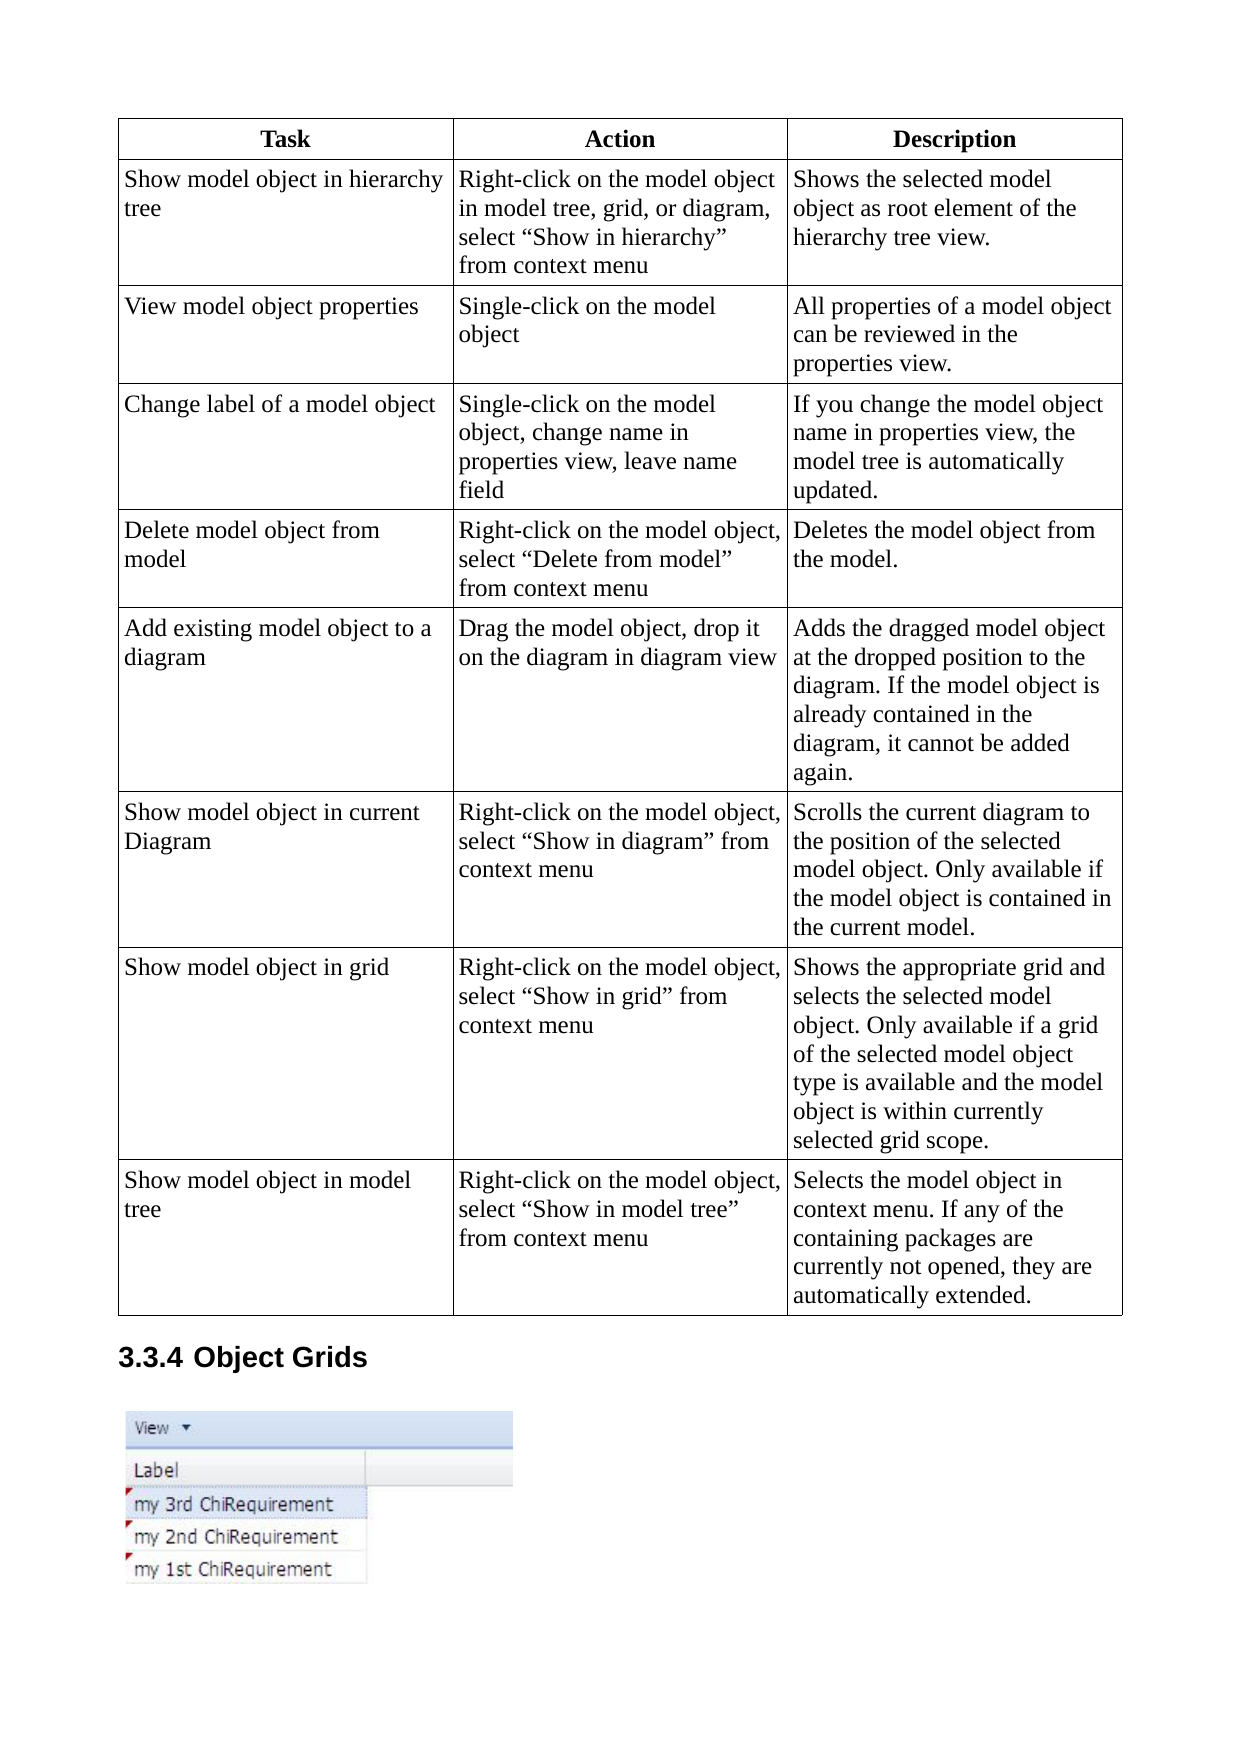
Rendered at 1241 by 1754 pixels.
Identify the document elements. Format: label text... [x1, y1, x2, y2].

table_cell Show model object in hierarchy tree [119, 160, 453, 285]
table_header Action [454, 119, 787, 158]
table_cell If you change the model object name in properties view, the model tree is automatically updated. [788, 384, 1122, 509]
table_header Description [788, 119, 1122, 158]
table_cell Add existing model object to a diagram [119, 608, 453, 791]
table_cell Right-click on the model object, select “Show in diagram” from context menu [454, 792, 787, 947]
table_cell Deletes the model object from the model. [788, 510, 1122, 607]
picture [125, 1411, 513, 1584]
table_cell Single-click on the model object, change name in properties view, leave name field [454, 384, 787, 509]
table_cell Show model object in model tree [119, 1160, 453, 1315]
table_cell All properties of a model object can be reviewed in the properties view. [788, 286, 1122, 383]
table_cell Delete model object from model [119, 510, 453, 607]
table_cell Show model object in current Diagram [119, 792, 453, 947]
table_cell Change label of a model object [119, 384, 453, 509]
table_cell Drag the model object, drop it on the diagram in diagram view [454, 608, 787, 791]
table_cell Right-click on the model object, select “Delete from model” from context menu [454, 510, 787, 607]
table_cell Right-click on the model object, select “Show in grid” from context menu [454, 948, 787, 1159]
table_cell Right-click on the model object, select “Show in model tree” from context menu [454, 1160, 787, 1315]
table_cell View model object properties [119, 286, 453, 383]
table_cell Shows the selected model object as root element of the hierarchy tree view. [788, 160, 1122, 285]
table_cell Show model object in grid [119, 948, 453, 1159]
table_cell Scrolls the current diagram to the position of the selected model object. Only available if the model object is contained in the current model. [788, 792, 1122, 947]
table_cell Single-click on the model object [454, 286, 787, 383]
table_cell Right-click on the model object in model tree, grid, or diagram, select “Show in hierarchy” from context menu [454, 160, 787, 285]
table_cell Selects the model object in context menu. If any of the containing packages are currently not opened, they are automatically extended. [788, 1160, 1122, 1315]
table_cell Adds the dragged model object at the dropped position to the diagram. If the model object is already contained in the diagram, it cannot be added again. [788, 608, 1122, 791]
table_header Task [119, 119, 453, 158]
table_cell Shows the appropriate grid and selects the selected model object. Only available if a grid of the selected model object type is available and the model object is within currently selected grid scope. [788, 948, 1122, 1159]
subtitle Object Grids [118, 1340, 1122, 1373]
